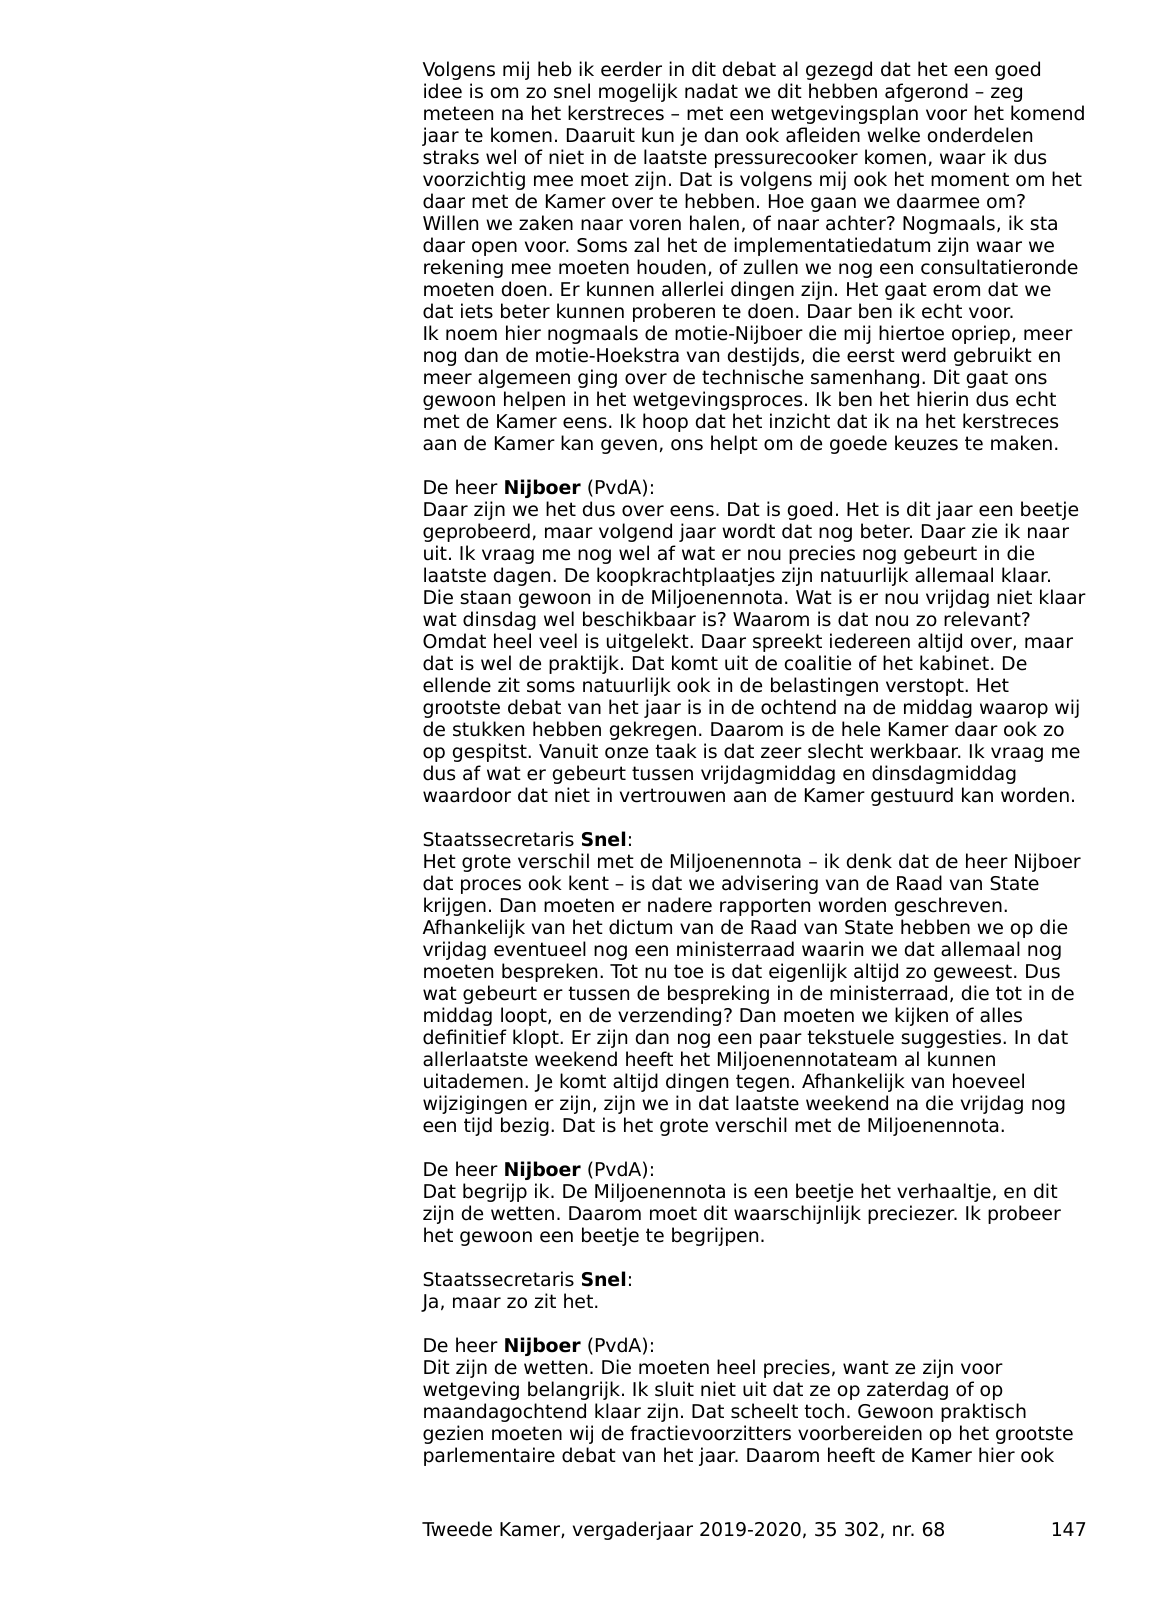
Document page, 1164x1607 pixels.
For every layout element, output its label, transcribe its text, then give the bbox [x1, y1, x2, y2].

text Daar zijn we het dus over eens. Dat is goed. Het is dit jaar een beetje geprobeerd, maar volgend jaar wordt dat nog beter. Daar zie ik naar uit. Ik vraag me nog wel af wat er nou precies nog gebeurt in die laatste dagen. De koopkrachtplaatjes zijn natuurlijk allemaal klaar. Die staan gewoon in de Miljoenennota. Wat is er nou vrijdag niet klaar wat dinsdag wel beschikbaar is? Waarom is dat nou zo relevant? Omdat heel veel is uitgelekt. Daar spreekt iedereen altijd over, maar dat is wel de praktijk. Dat komt uit de coalitie of het kabinet. De ellende zit soms natuurlijk ook in de belastingen verstopt. Het grootste debat van het jaar is in de ochtend na de middag waarop wij de stukken hebben gekregen. Daarom is de hele Kamer daar ook zo op gespitst. Vanuit onze taak is dat zeer slecht werkbaar. Ik vraag me dus af wat er gebeurt tussen vrijdagmiddag en dinsdagmiddag waardoor dat niet in vertrouwen aan de Kamer gestuurd kan worden. [422, 499, 1087, 807]
text Dat begrijp ik. De Miljoenennota is een beetje het verhaaltje, en dit zijn de wetten. Daarom moet dit waarschijnlijk preciezer. Ik probeer het gewoon een beetje te begrijpen. [422, 1181, 1087, 1247]
text Dit zijn de wetten. Die moeten heel precies, want ze zijn voor wetgeving belangrijk. Ik sluit niet uit dat ze op zaterdag of op maandagochtend klaar zijn. Dat scheelt toch. Gewoon praktisch gezien moeten wij de fractievoorzitters voorbereiden op het grootste parlementaire debat van het jaar. Daarom heeft de Kamer hier ook [422, 1357, 1087, 1467]
text De heer Nijboer (PvdA): [422, 477, 1087, 499]
text Ik noem hier nogmaals de motie-Nijboer die mij hiertoe opriep, meer nog dan de motie-Hoekstra van destijds, die eerst werd gebruikt en meer algemeen ging over de technische samenhang. Dit gaat ons gewoon helpen in het wetgevingsproces. Ik ben het hierin dus echt met de Kamer eens. Ik hoop dat het inzicht dat ik na het kerstreces aan de Kamer kan geven, ons helpt om de goede keuzes te maken. [422, 323, 1087, 455]
text Staatssecretaris Snel: [422, 829, 1087, 851]
text Staatssecretaris Snel: [422, 1269, 1087, 1291]
text Het grote verschil met de Miljoenennota – ik denk dat de heer Nijboer dat proces ook kent – is dat we advisering van de Raad van State krijgen. Dan moeten er nadere rapporten worden geschreven. Afhankelijk van het dictum van de Raad van State hebben we op die vrijdag eventueel nog een ministerraad waarin we dat allemaal nog moeten bespreken. Tot nu toe is dat eigenlijk altijd zo geweest. Dus wat gebeurt er tussen de bespreking in de ministerraad, die tot in de middag loopt, en de verzending? Dan moeten we kijken of alles definitief klopt. Er zijn dan nog een paar tekstuele suggesties. In dat allerlaatste weekend heeft het Miljoenennotateam al kunnen uitademen. Je komt altijd dingen tegen. Afhankelijk van hoeveel wijzigingen er zijn, zijn we in dat laatste weekend na die vrijdag nog een tijd bezig. Dat is het grote verschil met de Miljoenennota. [422, 851, 1087, 1136]
text Ja, maar zo zit het. [422, 1291, 1087, 1313]
text De heer Nijboer (PvdA): [422, 1159, 1087, 1181]
text Volgens mij heb ik eerder in dit debat al gezegd dat het een goed idee is om zo snel mogelijk nadat we dit hebben afgerond – zeg meteen na het kerstreces – met een wetgevingsplan voor het komend jaar te komen. Daaruit kun je dan ook afleiden welke onderdelen straks wel of niet in de laatste pressurecooker komen, waar ik dus voorzichtig mee moet zijn. Dat is volgens mij ook het moment om het daar met de Kamer over te hebben. Hoe gaan we daarmee om? Willen we zaken naar voren halen, of naar achter? Nogmaals, ik sta daar open voor. Soms zal het de implementatiedatum zijn waar we rekening mee moeten houden, of zullen we nog een consultatieronde moeten doen. Er kunnen allerlei dingen zijn. Het gaat erom dat we dat iets beter kunnen proberen te doen. Daar ben ik echt voor. [422, 59, 1087, 323]
text De heer Nijboer (PvdA): [422, 1335, 1087, 1357]
